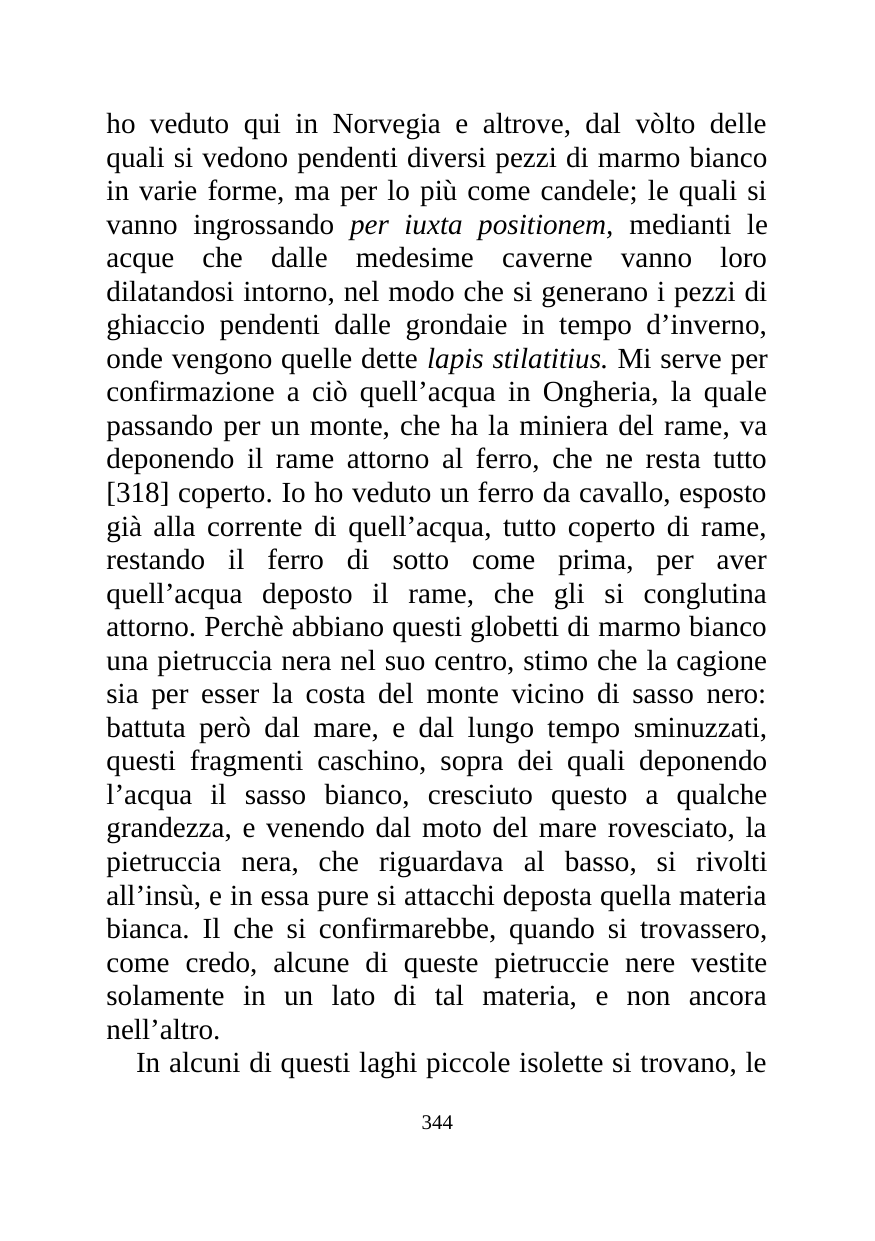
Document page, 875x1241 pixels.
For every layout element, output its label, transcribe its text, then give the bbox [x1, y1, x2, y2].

text In alcuni di questi laghi piccole isolette si trovano, le [106, 1045, 768, 1079]
text ho veduto qui in Norvegia e altrove, dal vòlto delle quali si vedono pendenti diversi pezzi di marmo bianco in varie forme, ma per lo più come candele; le quali si vanno ingrossando per iuxta positionem, medianti le acque che dalle medesime caverne vanno loro dilatandosi intorno, nel modo che si generano i pezzi di ghiaccio pendenti dalle grondaie in tempo d’inverno, onde vengono quelle dette lapis stilatitius. Mi serve per confirmazione a ciò quell’acqua in Ongheria, la quale passando per un monte, che ha la miniera del rame, va deponendo il rame attorno al ferro, che ne resta tutto [318] coperto. Io ho veduto un ferro da cavallo, esposto già alla corrente di quell’acqua, tutto coperto di rame, restando il ferro di sotto come prima, per aver quell’acqua deposto il rame, che gli si conglutina attorno. Perchè abbiano questi globetti di marmo bianco una pietruccia nera nel suo centro, stimo che la cagione sia per esser la costa del monte vicino di sasso nero: battuta però dal mare, e dal lungo tempo sminuzzati, questi fragmenti caschino, sopra dei quali deponendo l’acqua il sasso bianco, cresciuto questo a qualche grandezza, e venendo dal moto del mare rovesciato, la pietruccia nera, che riguardava al basso, si rivolti all’insù, e in essa pure si attacchi deposta quella materia bianca. Il che si confirmarebbe, quando si trovassero, come credo, alcune di queste pietruccie nere vestite solamente in un lato di tal materia, e non ancora nell’altro. [106, 106, 768, 1045]
